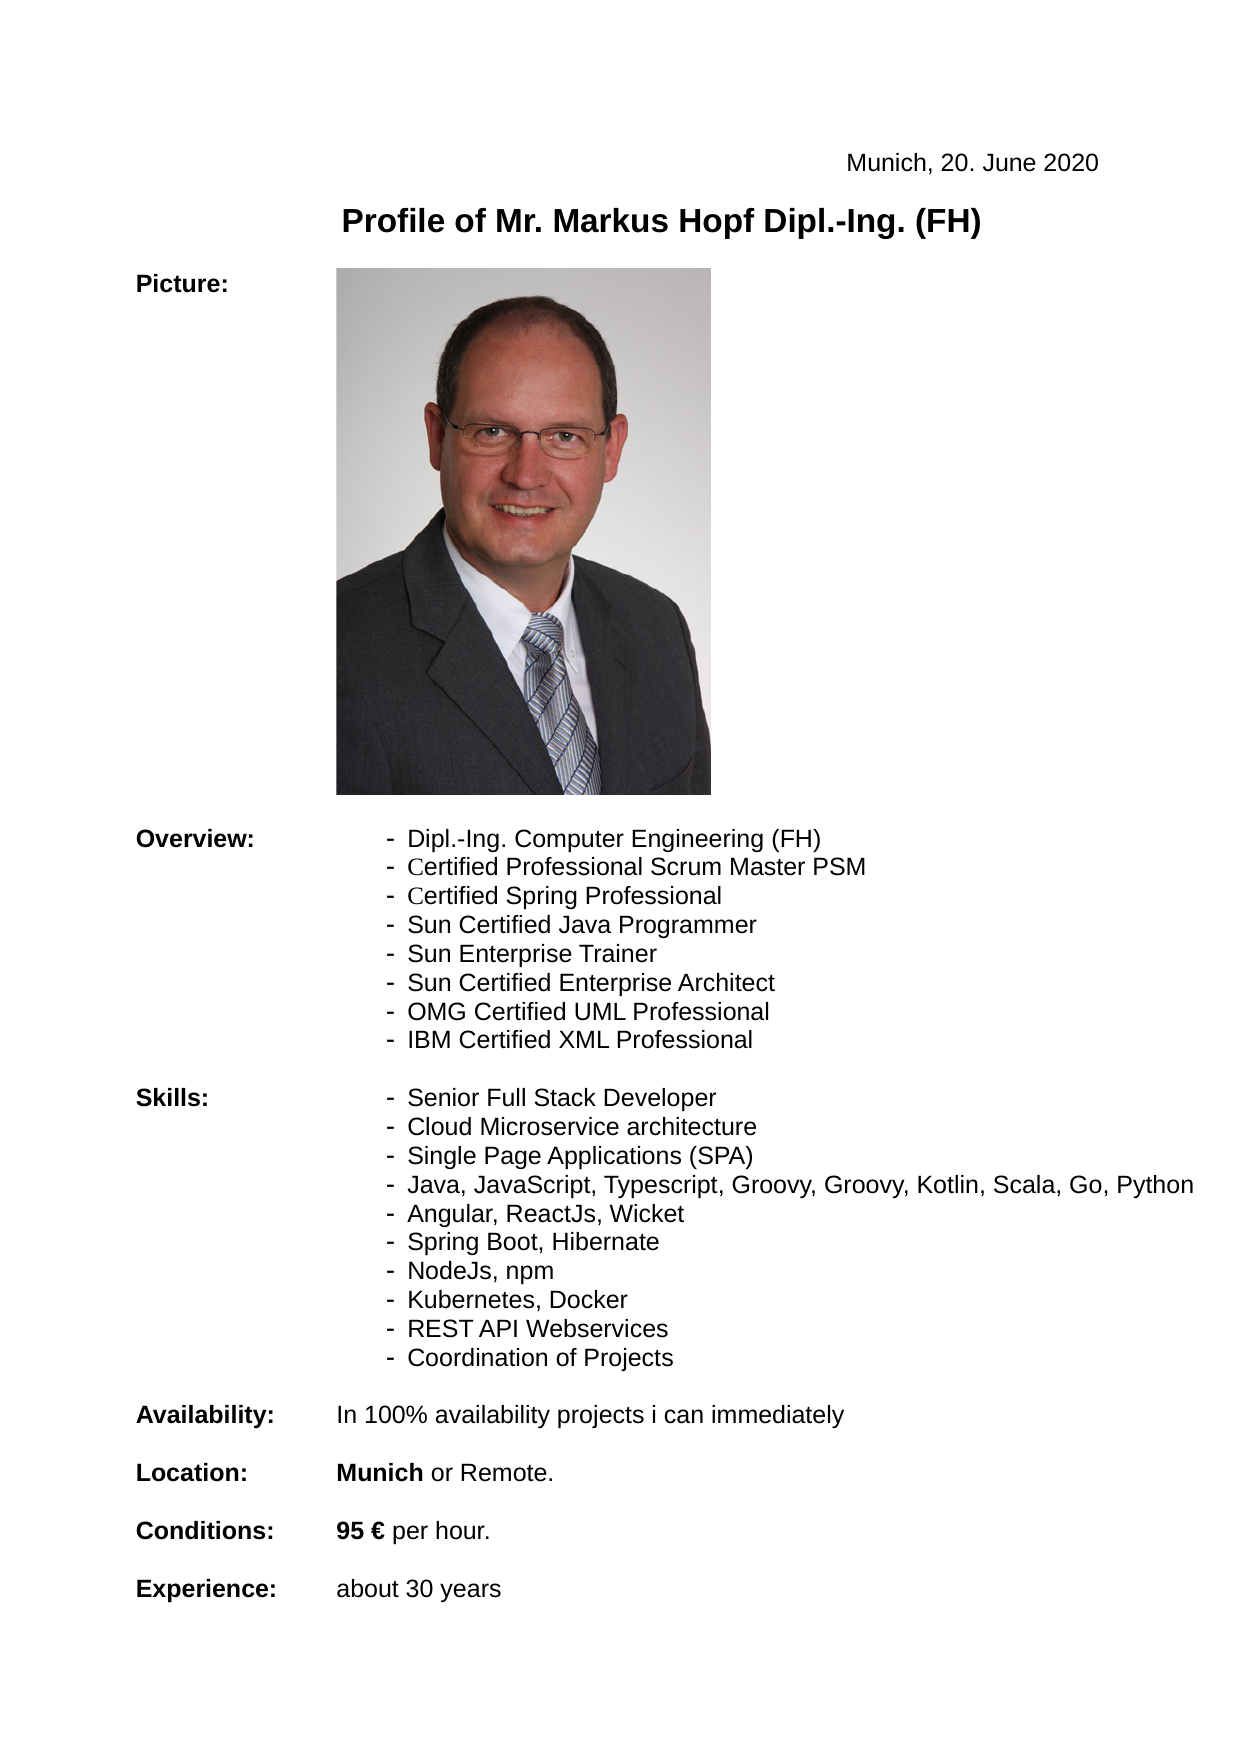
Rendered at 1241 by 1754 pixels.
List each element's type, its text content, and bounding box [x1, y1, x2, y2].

table_cell Availability: [136, 1400, 336, 1458]
table_header [336, 269, 1209, 823]
table_cell In 100% availability projects i can immediately [336, 1400, 1209, 1458]
table_cell Conditions: [136, 1516, 336, 1574]
table_cell 95 € per hour. [336, 1516, 1209, 1574]
text Munich, 20. June 2020 [148, 148, 1116, 176]
table_cell Skills: [136, 1083, 336, 1400]
table_cell - Senior Full Stack Developer - Cloud Microservice architecture - Single Page Applications (SPA) - Java, JavaScript, Typescript, Groovy, Groovy, Kotlin, Scala, Go, Python - Angular, ReactJs, Wicket - Spring Boot, Hibernate - NodeJs, npm - Kubernetes, Docker - REST API Webservices - Coordination of Projects [336, 1083, 1209, 1400]
table_cell about 30 years [336, 1574, 1209, 1632]
table_cell Location: [136, 1458, 336, 1516]
table_cell Overview: [136, 824, 336, 1083]
subtitle Profile of Mr. Markus Hopf Dipl.-Ing. (FH) [295, 201, 1104, 240]
table_cell Experience: [136, 1574, 336, 1632]
table_cell - Dipl.-Ing. Computer Engineering (FH) - Certified Professional Scrum Master PSM - Certified Spring Professional - Sun Certified Java Programmer - Sun Enterprise Trainer - Sun Certified Enterprise Architect - OMG Certified UML Professional - IBM Certified XML Professional [336, 824, 1209, 1083]
table_cell Munich or Remote. [336, 1458, 1209, 1516]
table_header Picture: [136, 269, 336, 823]
